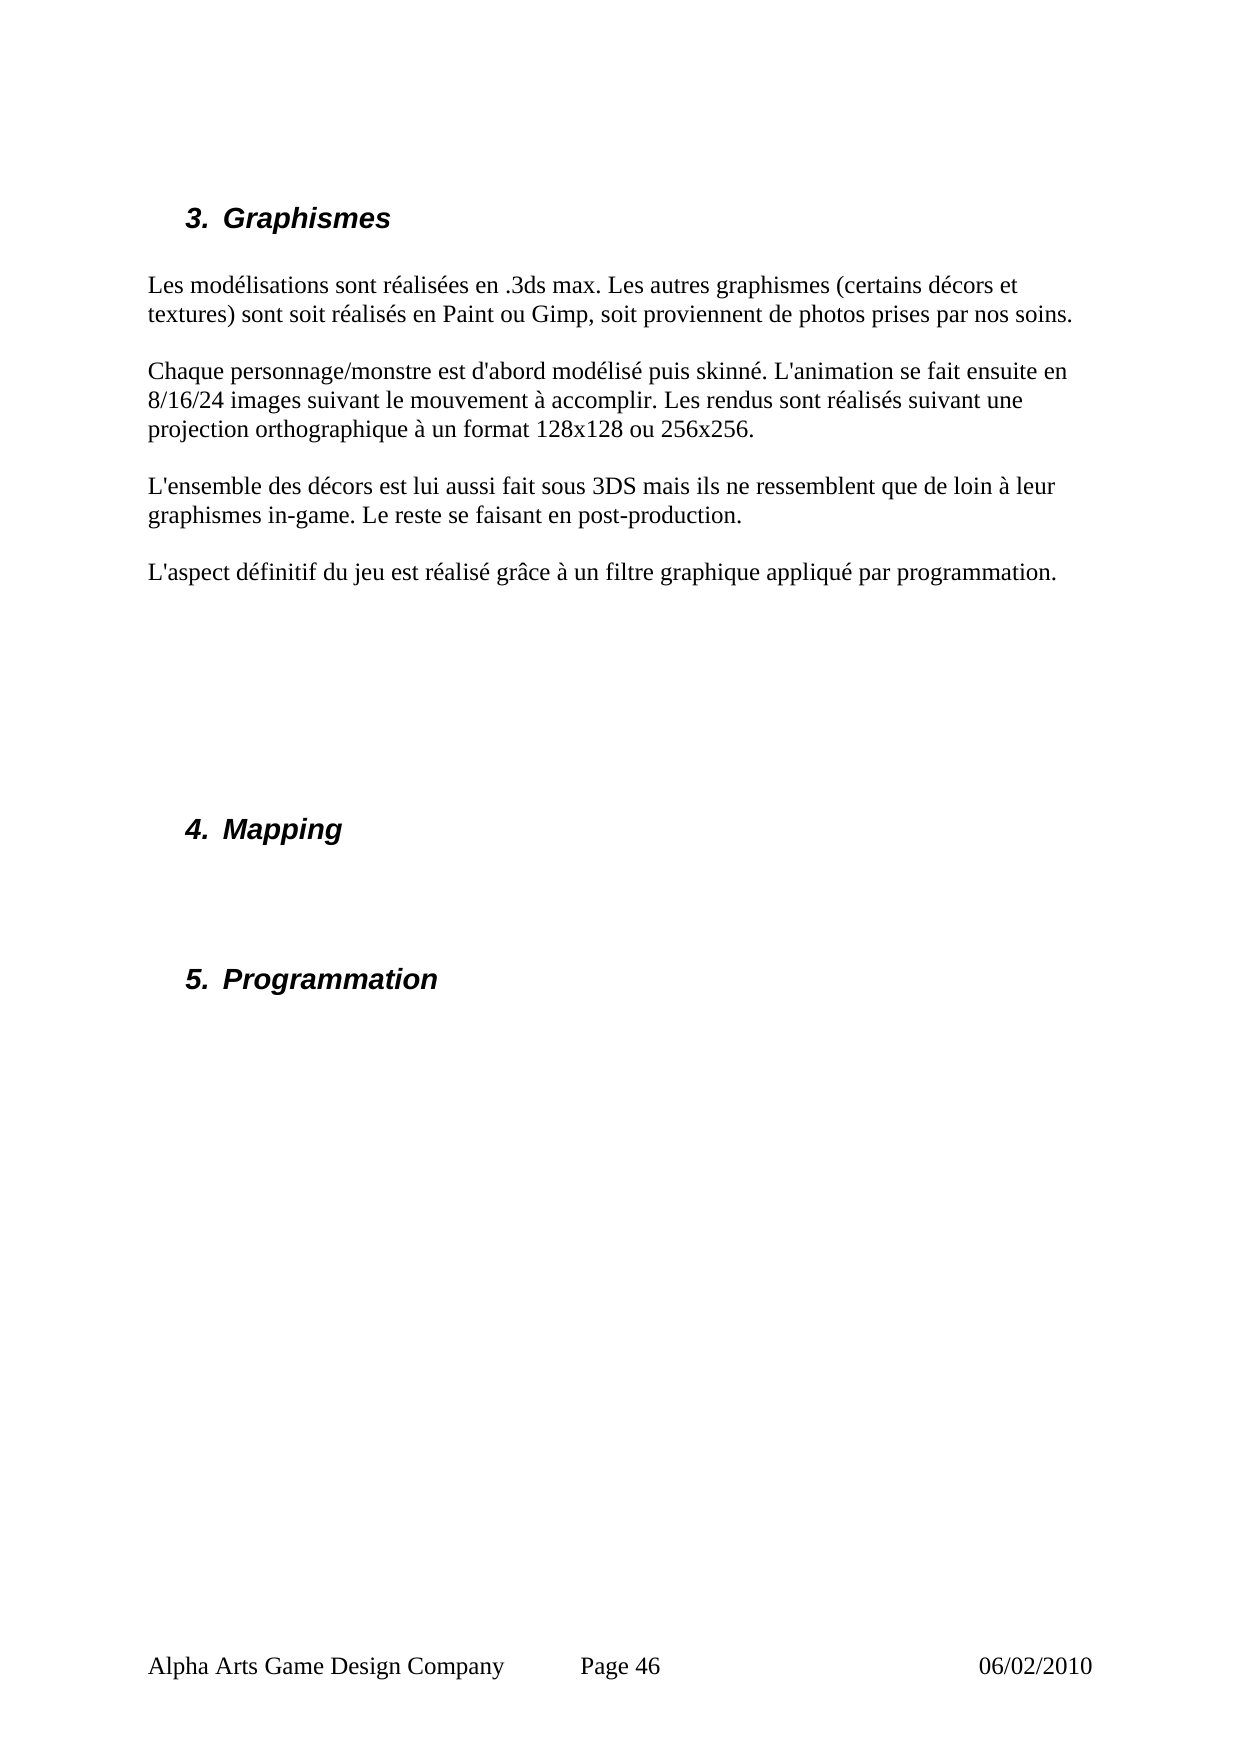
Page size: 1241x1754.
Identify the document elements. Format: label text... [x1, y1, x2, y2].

subtitle Mapping [185, 812, 1092, 846]
text Chaque personnage/monstre est d'abord modélisé puis skinné. L'animation se fait ensuite en 8/16/24 images suivant le mouvement à accomplir. Les rendus sont réalisés suivant une projection orthographique à un format 128x128 ou 256x256. [148, 356, 1092, 442]
text L'aspect définitif du jeu est réalisé grâce à un filtre graphique appliqué par programmation. [148, 557, 1092, 586]
text L'ensemble des décors est lui aussi fait sous 3DS mais ils ne ressemblent que de loin à leur graphismes in-game. Le reste se faisant en post-production. [148, 471, 1092, 529]
subtitle Programmation [185, 962, 1092, 996]
text Les modélisations sont réalisées en .3ds max. Les autres graphismes (certains décors et textures) sont soit réalisés en Paint ou Gimp, soit proviennent de photos prises par nos soins. [148, 270, 1092, 327]
subtitle Graphismes [185, 201, 1092, 235]
